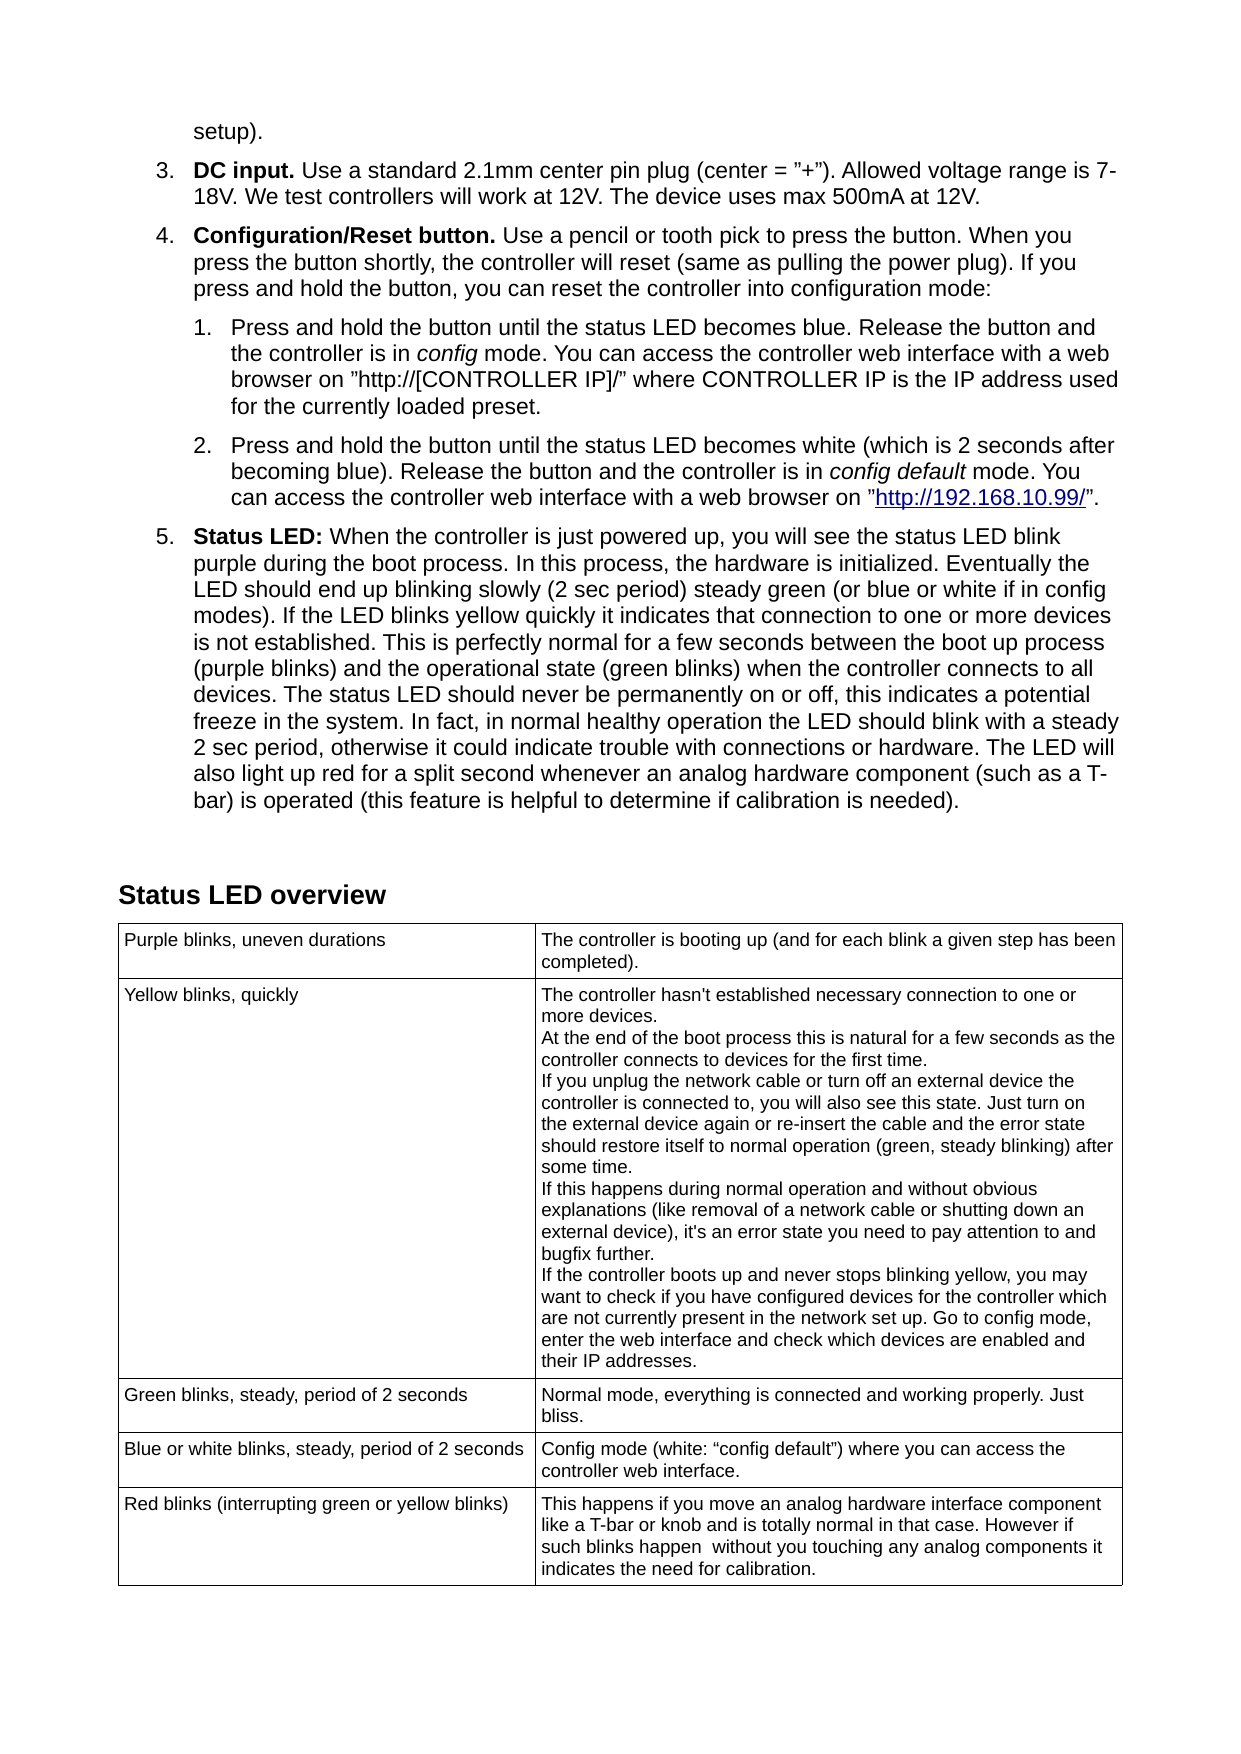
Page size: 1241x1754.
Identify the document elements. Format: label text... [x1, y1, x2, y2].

list Press and hold the button until the status LED becomes blue. Release the button and the controller is in config mode. You can access the controller web interface with a web browser on ”http://[CONTROLLER IP]/” where CONTROLLER IP is the IP address used for the currently loaded preset. [193, 314, 1122, 419]
list setup). [156, 118, 1122, 144]
table_cell Yellow blinks, quickly [119, 979, 535, 1377]
subtitle Status LED overview [118, 879, 1122, 911]
table_cell The controller hasn't established necessary connection to one or more devices. At the end of the boot process this is natural for a few seconds as the controller connects to devices for the first time. If you unplug the network cable or turn off an external device the controller is connected to, you will also see this state. Just turn on the external device again or re-insert the cable and the error state should restore itself to normal operation (green, steady blinking) after some time. If this happens during normal operation and without obvious explanations (like removal of a network cable or shutting down an external device), it's an error state you need to pay attention to and bugfix further. If the controller boots up and never stops blinking yellow, you may want to check if you have configured devices for the controller which are not currently present in the network set up. Go to config mode, enter the web interface and check which devices are enabled and their IP addresses. [536, 979, 1122, 1377]
table_cell Blue or white blinks, steady, period of 2 seconds [119, 1433, 535, 1487]
table_cell Red blinks (interrupting green or yellow blinks) [119, 1488, 535, 1585]
list Press and hold the button until the status LED becomes white (which is 2 seconds after becoming blue). Release the button and the controller is in config default mode. You can access the controller web interface with a web browser on ”http://192.168.10.99/”. [193, 432, 1122, 511]
table_cell Green blinks, steady, period of 2 seconds [119, 1379, 535, 1432]
list DC input. Use a standard 2.1mm center pin plug (center = ”+”). Allowed voltage range is 7-18V. We test controllers will work at 12V. The device uses max 500mA at 12V. [156, 157, 1122, 210]
table_cell This happens if you move an analog hardware interface component like a T-bar or knob and is totally normal in that case. However if such blinks happen without you touching any analog components it indicates the need for calibration. [536, 1488, 1122, 1585]
list Configuration/Reset button. Use a pencil or tooth pick to press the button. When you press the button shortly, the controller will reset (same as pulling the power plug). If you press and hold the button, you can reset the controller into configuration mode: [156, 222, 1122, 301]
table_header The controller is booting up (and for each blink a given step has been completed). [536, 924, 1122, 978]
list Status LED: When the controller is just powered up, you will see the status LED blink purple during the boot process. In this process, the hardware is initialized. Eventually the LED should end up blinking slowly (2 sec period) steady green (or blue or white if in config modes). If the LED blinks yellow quickly it indicates that connection to one or more devices is not established. This is perfectly normal for a few seconds between the boot up process (purple blinks) and the operational state (green blinks) when the controller connects to all devices. The status LED should never be permanently on or off, this indicates a potential freeze in the system. In fact, in normal healthy operation the LED should blink with a steady 2 sec period, otherwise it could indicate trouble with connections or hardware. The LED will also light up red for a split second whenever an analog hardware component (such as a T-bar) is operated (this feature is helpful to determine if calibration is needed). [156, 523, 1122, 813]
table_header Purple blinks, uneven durations [119, 924, 535, 978]
table_cell Config mode (white: “config default”) where you can access the controller web interface. [536, 1433, 1122, 1487]
table_cell Normal mode, everything is connected and working properly. Just bliss. [536, 1379, 1122, 1432]
